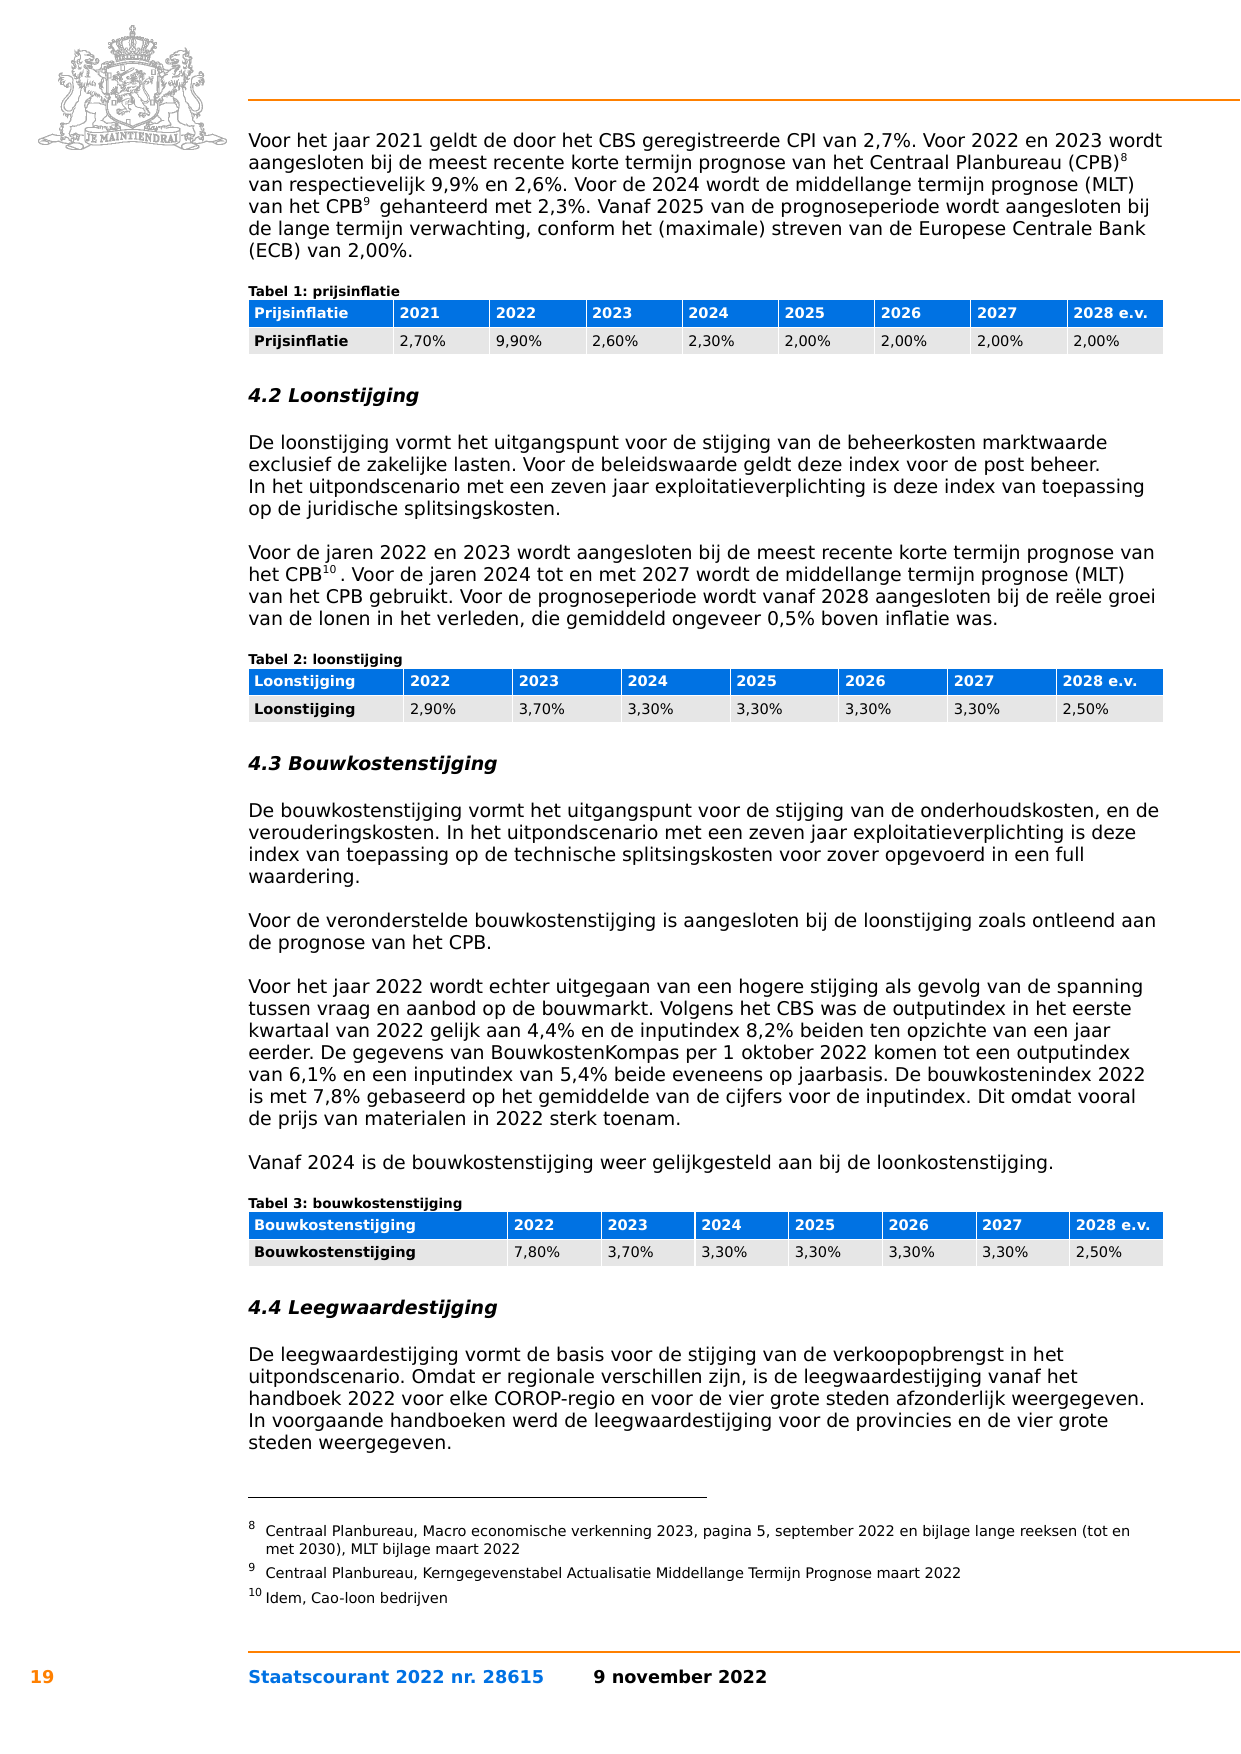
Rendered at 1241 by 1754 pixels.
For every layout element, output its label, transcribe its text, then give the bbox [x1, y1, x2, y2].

table_cell 2027 [971, 300, 1067, 327]
table_cell 2026 [883, 1212, 976, 1239]
table_cell 2,00% [1068, 328, 1163, 354]
table_cell 2,70% [394, 328, 489, 354]
subtitle 4.4 Leegwaardestijging [248, 1297, 1163, 1319]
table_cell 2,00% [971, 328, 1067, 354]
table_cell Bouwkostenstijging [249, 1240, 507, 1266]
table_cell 2028 e.v. [1070, 1212, 1163, 1239]
table_cell 2028 e.v. [1068, 300, 1163, 327]
text Voor de jaren 2022 en 2023 wordt aangesloten bij de meest recente korte termijn prognose van het CPB. Voor de jaren 2024 tot en met 2027 wordt de middellange termijn prognose (MLT) van het CPB gebruikt. Voor de prognoseperiode wordt vanaf 2028 aangesloten bij de reële groei van de lonen in het verleden, die gemiddeld ongeveer 0,5% boven inflatie was. [248, 542, 1163, 630]
text Centraal Planbureau, Macro economische verkenning 2023, pagina 5, september 2022 en bijlage lange reeksen (tot en met 2030), MLT bijlage maart 2022 [248, 1519, 1163, 1558]
subtitle 4.2 Loonstijging [248, 385, 1163, 407]
text De bouwkostenstijging vormt het uitgangspunt voor de stijging van de onderhoudskosten, en de verouderingskosten. In het uitpondscenario met een zeven jaar exploitatieverplichting is deze index van toepassing op de technische splitsingskosten voor zover opgevoerd in een full waardering. [248, 800, 1163, 888]
table_cell 2028 e.v. [1057, 669, 1163, 695]
table_cell Prijsinflatie [249, 328, 393, 354]
table_cell 2026 [875, 300, 970, 327]
table_cell 2022 [404, 669, 512, 695]
text De leegwaardestijging vormt de basis voor de stijging van de verkoopopbrengst in het uitpondscenario. Omdat er regionale verschillen zijn, is de leegwaardestijging vanaf het handboek 2022 voor elke COROP-regio en voor de vier grote steden afzonderlijk weergegeven. In voorgaande handboeken werd de leegwaardestijging voor de provincies en de vier grote steden weergegeven. [248, 1344, 1163, 1454]
table_cell 2027 [948, 669, 1056, 695]
text Idem, Cao-loon bedrijven [248, 1586, 1163, 1608]
subtitle 4.3 Bouwkostenstijging [248, 753, 1163, 775]
table_cell 2025 [731, 669, 838, 695]
text Centraal Planbureau, Kerngegevenstabel Actualisatie Middellange Termijn Prognose maart 2022 [248, 1561, 1163, 1583]
table_header Tabel 3: bouwkostenstijging [248, 1196, 1163, 1211]
table_cell 3,30% [696, 1240, 788, 1266]
text In het uitpondscenario met een zeven jaar exploitatieverplichting is deze index van toepassing op de juridische splitsingskosten. [248, 476, 1163, 520]
table_cell Bouwkostenstijging [249, 1212, 507, 1239]
table_header Tabel 1: prijsinflatie [248, 284, 1163, 299]
table_cell 3,30% [622, 696, 730, 722]
table_cell 3,30% [883, 1240, 976, 1266]
text Voor de veronderstelde bouwkostenstijging is aangesloten bij de loonstijging zoals ontleend aan de prognose van het CPB. [248, 910, 1163, 954]
table_cell 2025 [779, 300, 874, 327]
table_cell 3,30% [977, 1240, 1069, 1266]
table_header Tabel 2: loonstijging [248, 652, 1163, 667]
table_cell 2027 [977, 1212, 1069, 1239]
table_cell 2021 [394, 300, 489, 327]
table_cell 2,50% [1057, 696, 1163, 722]
table_cell 2024 [622, 669, 730, 695]
table_cell 2,50% [1070, 1240, 1163, 1266]
table_cell 2022 [508, 1212, 601, 1239]
table_cell Loonstijging [249, 696, 403, 722]
text De loonstijging vormt het uitgangspunt voor de stijging van de beheerkosten marktwaarde exclusief de zakelijke lasten. Voor de beleidswaarde geldt deze index voor de post beheer. [248, 432, 1163, 476]
table_cell 2025 [789, 1212, 882, 1239]
table_cell 2,60% [587, 328, 682, 354]
table_cell 3,30% [789, 1240, 882, 1266]
table_cell 2,90% [404, 696, 512, 722]
table_cell 2024 [683, 300, 778, 327]
table_cell 2024 [696, 1212, 788, 1239]
table_cell 2,00% [779, 328, 874, 354]
table_cell 3,30% [839, 696, 947, 722]
table_cell 2026 [839, 669, 947, 695]
table_cell 2022 [490, 300, 586, 327]
table_cell 2,00% [875, 328, 970, 354]
text Voor het jaar 2022 wordt echter uitgegaan van een hogere stijging als gevolg van de spanning tussen vraag en aanbod op de bouwmarkt. Volgens het CBS was de outputindex in het eerste kwartaal van 2022 gelijk aan 4,4% en de inputindex 8,2% beiden ten opzichte van een jaar eerder. De gegevens van BouwkostenKompas per 1 oktober 2022 komen tot een outputindex van 6,1% en een inputindex van 5,4% beide eveneens op jaarbasis. De bouwkostenindex 2022 is met 7,8% gebaseerd op het gemiddelde van de cijfers voor de inputindex. Dit omdat vooral de prijs van materialen in 2022 sterk toenam. [248, 976, 1163, 1130]
table_cell 3,30% [731, 696, 838, 722]
table_cell 2023 [602, 1212, 694, 1239]
table_cell 9,90% [490, 328, 586, 354]
table_cell 2023 [587, 300, 682, 327]
table_cell 2,30% [683, 328, 778, 354]
text Voor het jaar 2021 geldt de door het CBS geregistreerde CPI van 2,7%. Voor 2022 en 2023 wordt aangesloten bij de meest recente korte termijn prognose van het Centraal Planbureau (CPB) van respectievelijk 9,9% en 2,6%. Voor de 2024 wordt de middellange termijn prognose (MLT) van het CPB gehanteerd met 2,3%. Vanaf 2025 van de prognoseperiode wordt aangesloten bij de lange termijn verwachting, conform het (maximale) streven van de Europese Centrale Bank (ECB) van 2,00%. [248, 130, 1163, 262]
table_cell Prijsinflatie [249, 300, 393, 327]
table_cell 2023 [513, 669, 621, 695]
picture [38, 25, 227, 150]
table_cell 3,30% [948, 696, 1056, 722]
table_cell Loonstijging [249, 669, 403, 695]
table_cell 7,80% [508, 1240, 601, 1266]
table_cell 3,70% [513, 696, 621, 722]
text Vanaf 2024 is de bouwkostenstijging weer gelijkgesteld aan bij de loonkostenstijging. [248, 1152, 1163, 1174]
table_cell 3,70% [602, 1240, 694, 1266]
